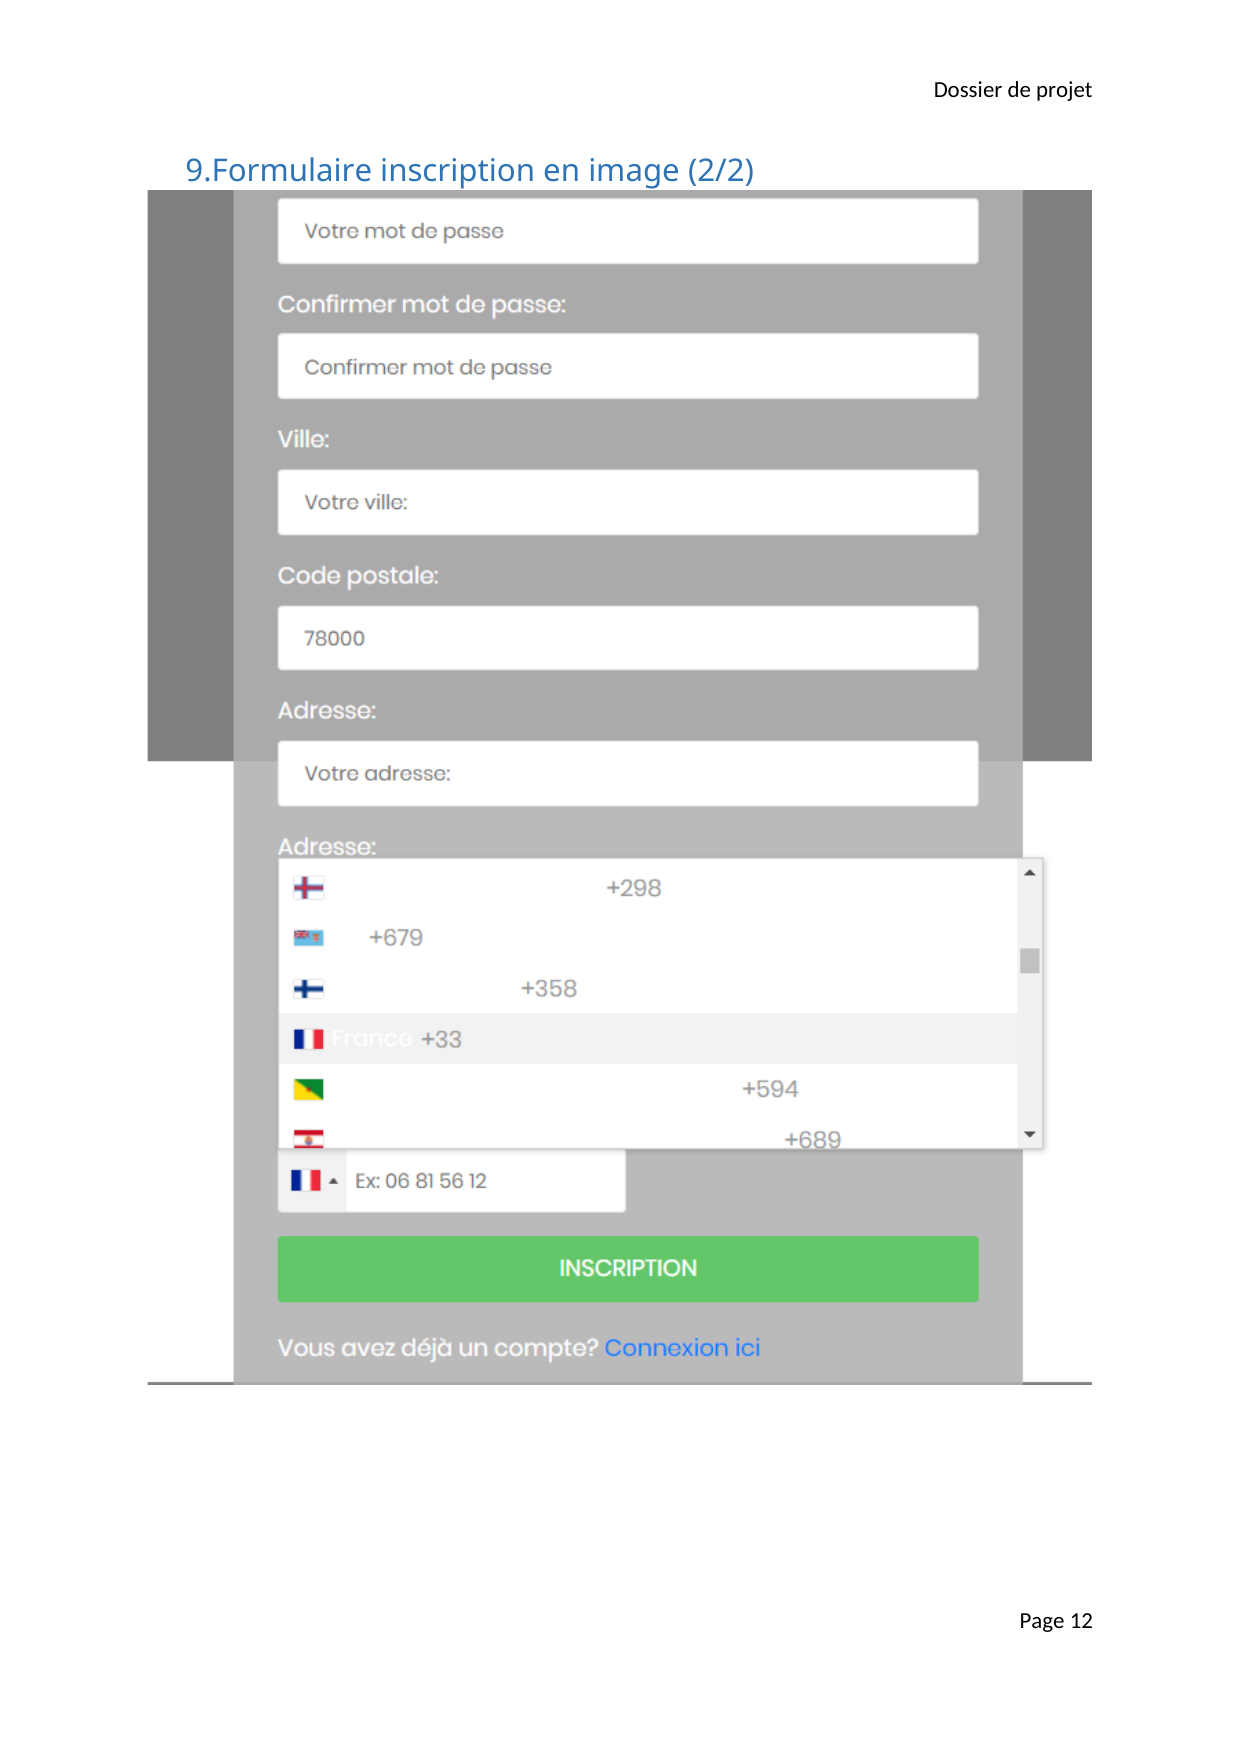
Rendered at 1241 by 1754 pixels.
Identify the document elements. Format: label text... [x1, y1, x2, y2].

subtitle 9.Formulaire inscription en image (2/2) [185, 148, 1093, 190]
